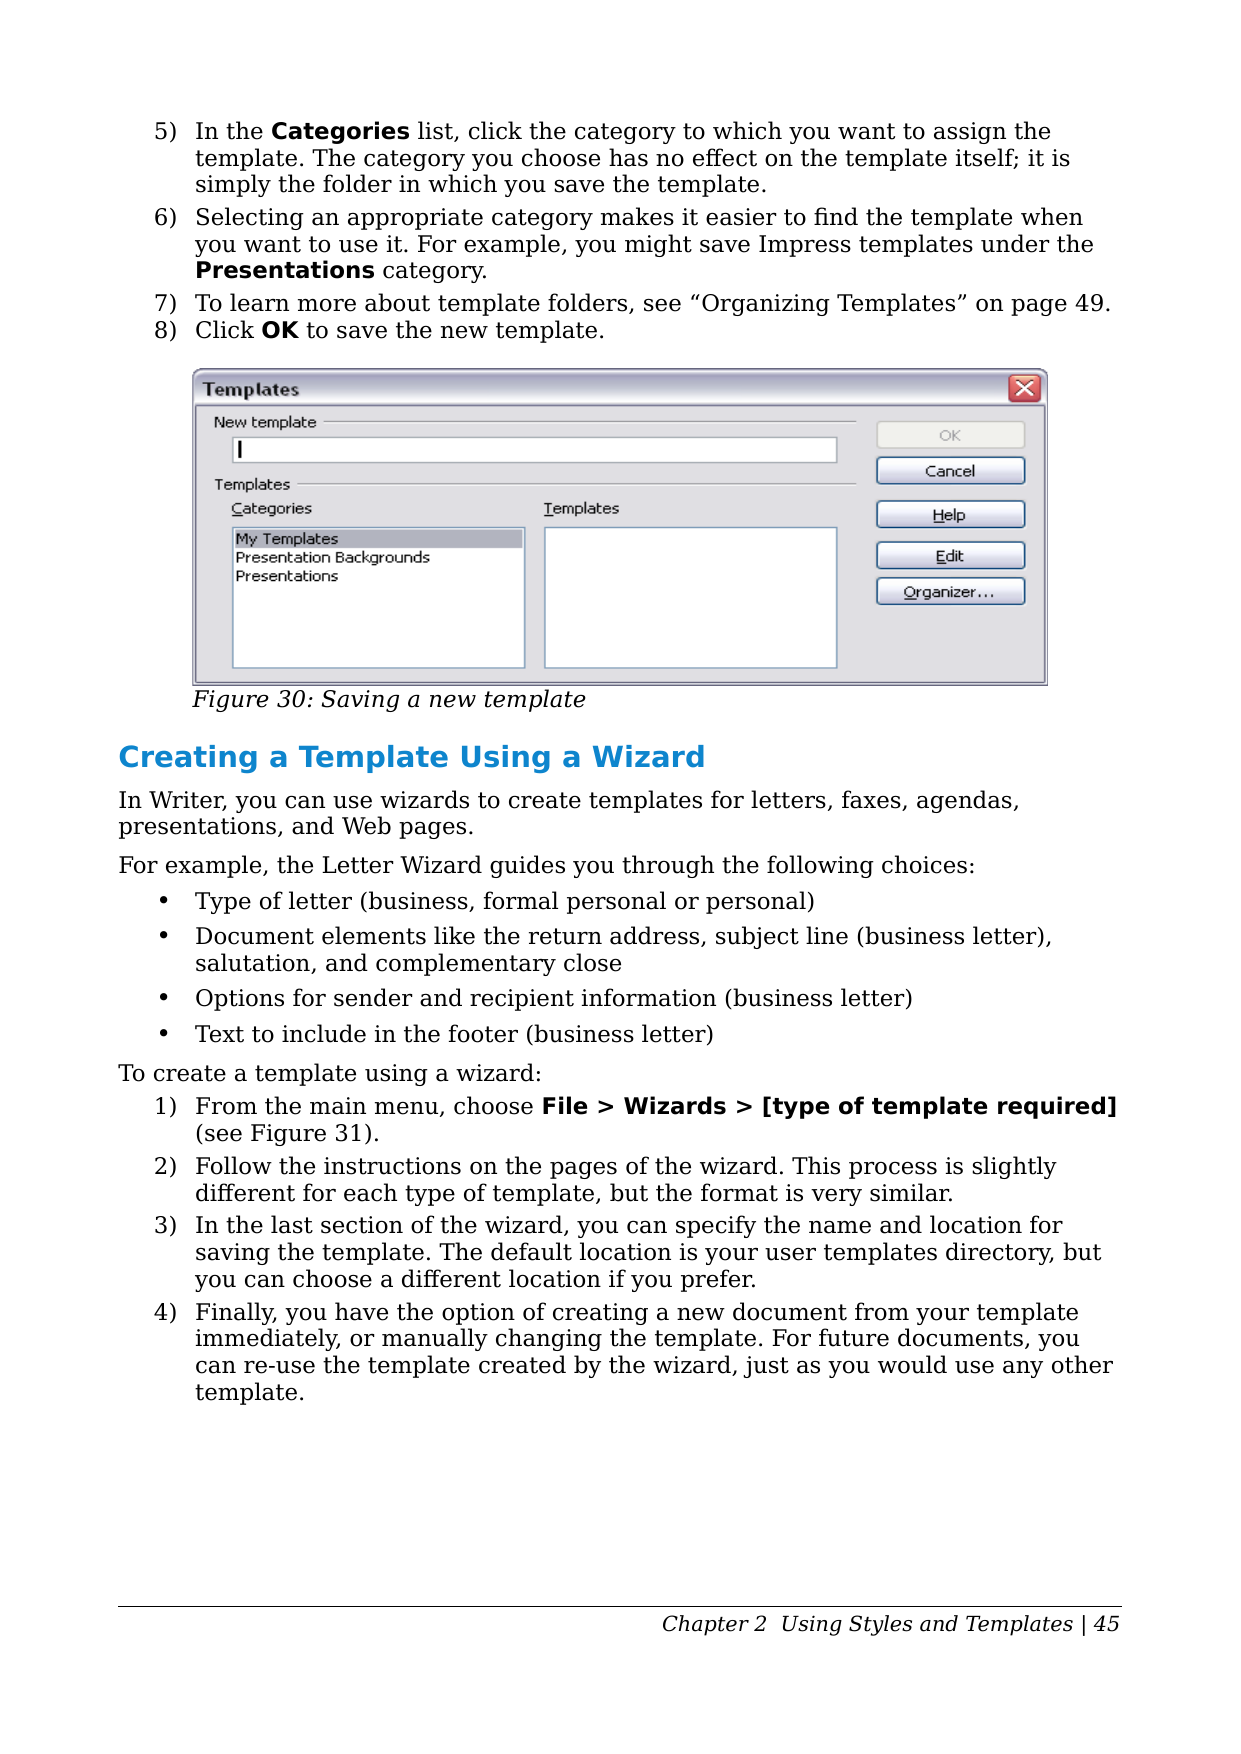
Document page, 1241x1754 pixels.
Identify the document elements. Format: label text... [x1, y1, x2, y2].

list Options for sender and recipient information (business letter) [156, 983, 1122, 1012]
list Follow the instructions on the pages of the wizard. This process is slightly different for each type of template, but the format is very similar. [177, 1153, 1122, 1206]
subtitle Creating a Template Using a Wizard [118, 741, 1122, 774]
list Text to include in the footer (business letter) [156, 1019, 1122, 1048]
list In the Categories list, click the category to which you want to assign the template. The category you choose has no effect on the template itself; it is simply the folder in which you save the template. [177, 118, 1122, 198]
list Click OK to save the new template. [177, 317, 1122, 344]
text Figure 30: Saving a new template [192, 686, 1048, 713]
list For example, the Letter Wizard guides you through the following choices: [118, 853, 1122, 879]
list In the last section of the wizard, you can specify the name and location for saving the template. The default location is your user templates directory, but you can choose a different location if you prefer. [177, 1213, 1122, 1293]
list To create a template using a wizard: [118, 1060, 1122, 1087]
list Type of letter (business, formal personal or personal) [156, 886, 1122, 915]
list Finally, you have the option of creating a new document from your template immediately, or manually changing the template. For future documents, you can re-use the template created by the wizard, just as you would use any other template. [177, 1299, 1122, 1406]
list Document elements like the return address, subject line (business letter), salutation, and complementary close [156, 921, 1122, 977]
list Selecting an appropriate category makes it easier to find the template when you want to use it. For example, you might save Impress templates under the Presentations category. [177, 204, 1122, 284]
list From the main menu, choose File > Wizards > [type of template required] (see Figure 31). [177, 1093, 1128, 1147]
text In Writer, you can use wizards to create templates for letters, faxes, agendas, presentations, and Web pages. [118, 787, 1122, 840]
list To learn more about template folders, see “Organizing Templates” on page 49. [177, 291, 1122, 317]
picture [192, 368, 1048, 686]
